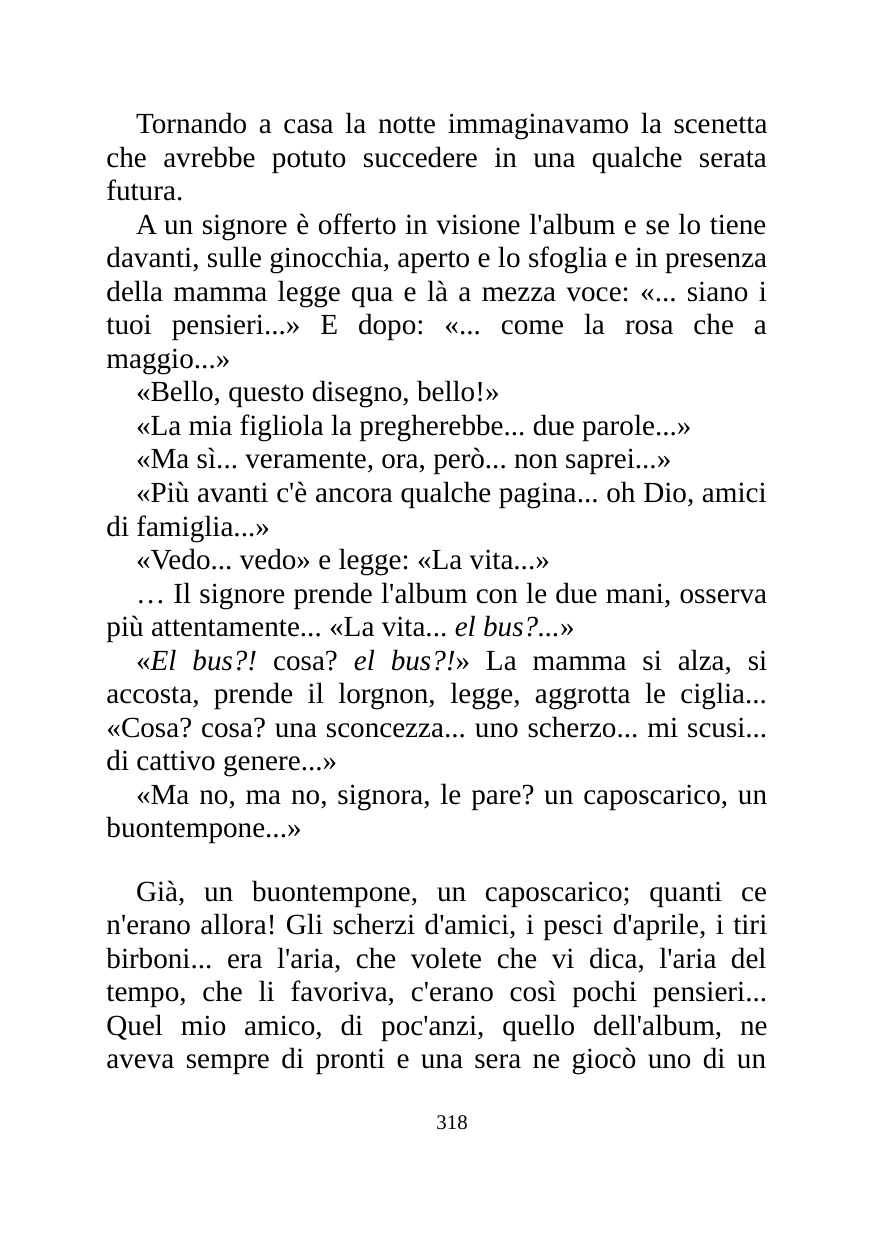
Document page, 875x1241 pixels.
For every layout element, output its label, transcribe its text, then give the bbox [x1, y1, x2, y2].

text «El bus?! cosa? el bus?!» La mamma si alza, si accosta, prende il lorgnon, legge, aggrotta le ciglia... «Cosa? cosa? una sconcezza... uno scherzo... mi scusi... di cattivo genere...» [106, 643, 768, 777]
text «Più avanti c'è ancora qualche pagina... oh Dio, amici di famiglia...» [106, 475, 768, 542]
text … Il signore prende l'album con le due mani, osserva più attentamente... «La vita... el bus?...» [106, 576, 768, 643]
text A un signore è offerto in visione l'album e se lo tiene davanti, sulle ginocchia, aperto e lo sfoglia e in presenza della mamma legge qua e là a mezza voce: «... siano i tuoi pensieri...» E dopo: «... come la rosa che a maggio...» [106, 207, 768, 374]
text «Ma sì... veramente, ora, però... non saprei...» [106, 442, 768, 475]
text Tornando a casa la notte immaginavamo la scenetta che avrebbe potuto succedere in una qualche serata futura. [106, 106, 768, 207]
text Già, un buontempone, un caposcarico; quanti ce n'erano allora! Gli scherzi d'amici, i pesci d'aprile, i tiri birboni... era l'aria, che volete che vi dica, l'aria del tempo, che li favoriva, c'erano così pochi pensieri... Quel mio amico, di poc'anzi, quello dell'album, ne aveva sempre di pronti e una sera ne giocò uno di un [106, 874, 768, 1075]
text «La mia figliola la pregherebbe... due parole...» [106, 408, 768, 442]
text «Ma no, ma no, signora, le pare? un caposcarico, un buontempone...» [106, 777, 768, 844]
text «Vedo... vedo» e legge: «La vita...» [106, 542, 768, 576]
text «Bello, questo disegno, bello!» [106, 374, 768, 408]
